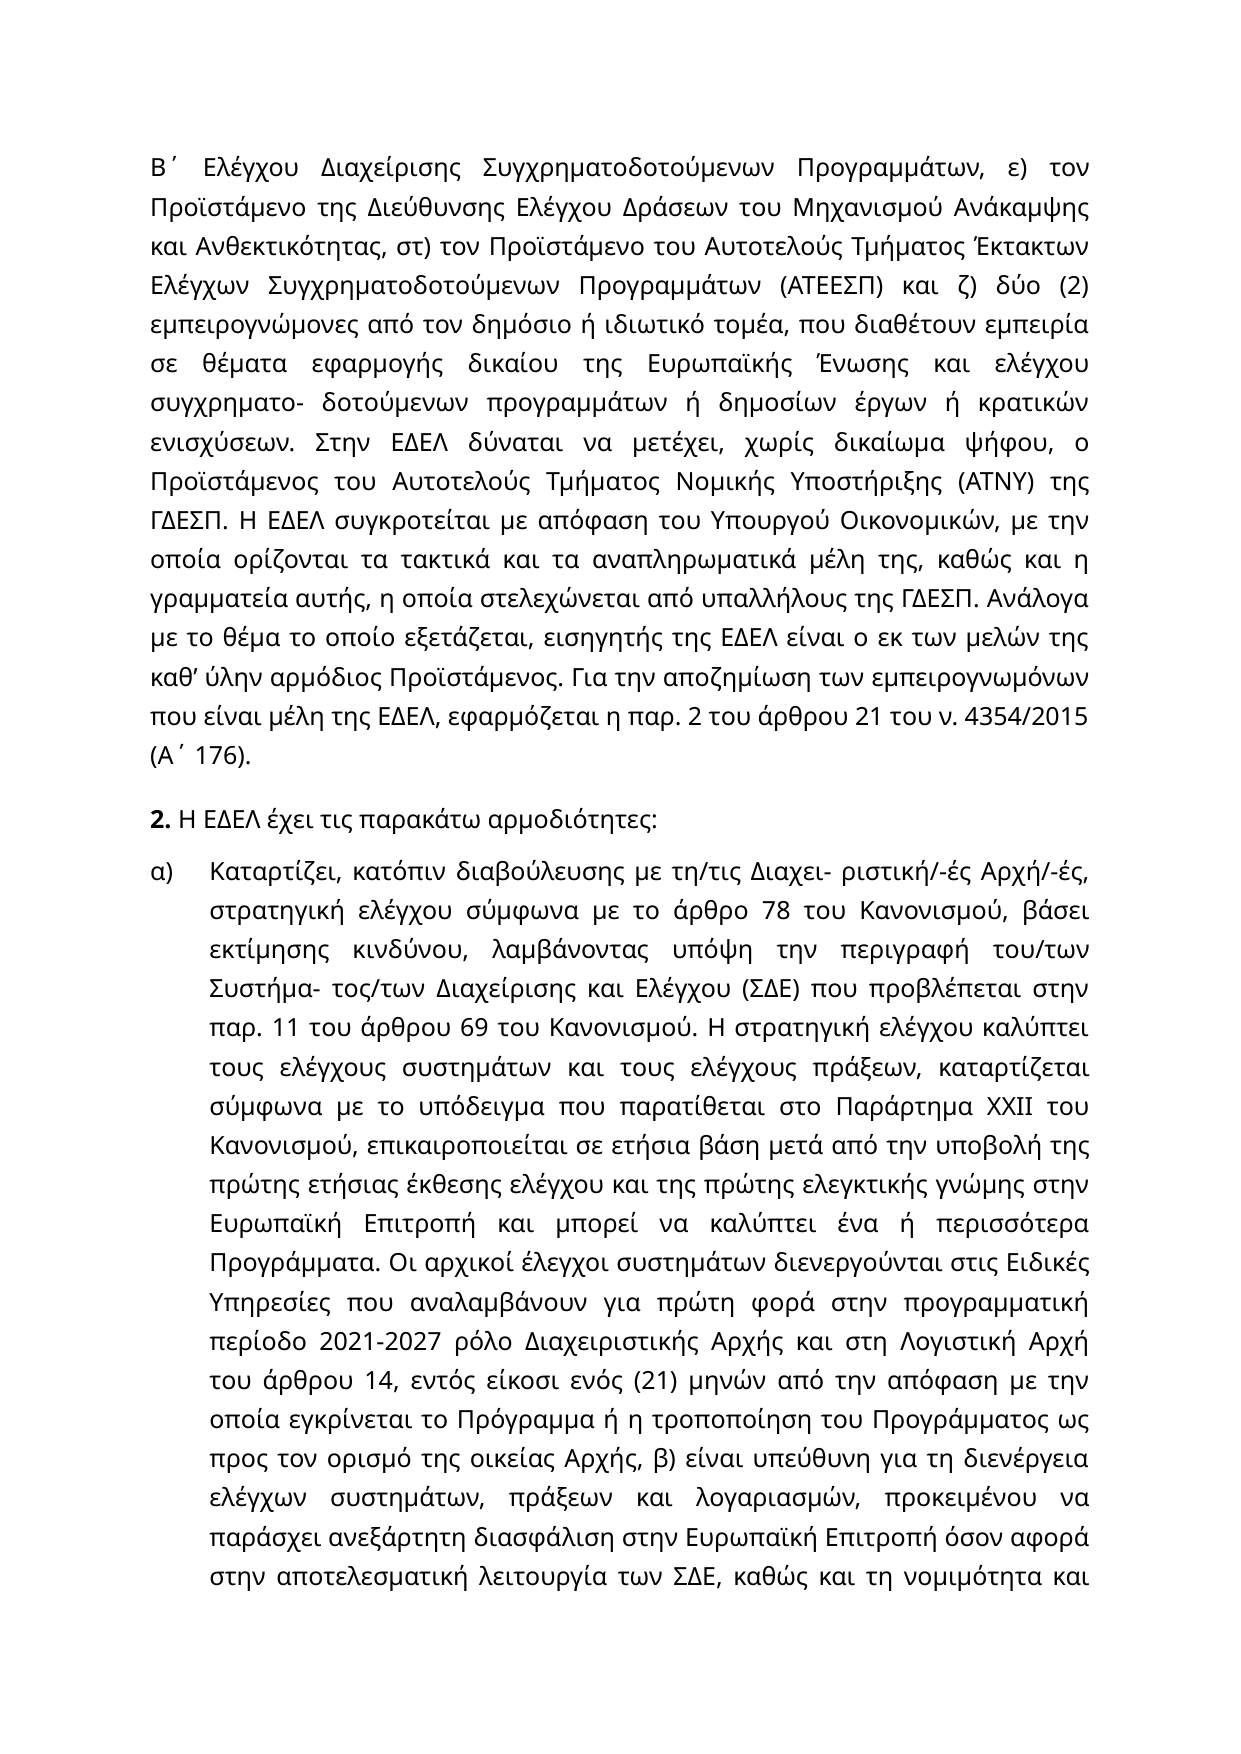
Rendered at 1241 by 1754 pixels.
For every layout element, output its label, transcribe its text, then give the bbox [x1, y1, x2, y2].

list α) Καταρτίζει, κατόπιν διαβούλευσης με τη/τις Διαχει- ριστική/-ές Αρχή/-ές, στρατηγική ελέγχου σύμφωνα με το άρθρο 78 του Κανονισμού, βάσει εκτίμησης κινδύνου, λαμβάνοντας υπόψη την περιγραφή του/των Συστήμα- τος/των Διαχείρισης και Ελέγχου (ΣΔΕ) που προβλέπεται στην παρ. 11 του άρθρου 69 του Κανονισμού. Η στρατηγική ελέγχου καλύπτει τους ελέγχους συστημάτων και τους ελέγχους πράξεων, καταρτίζεται σύμφωνα με το υπόδειγμα που παρατίθεται στο Παράρτημα XΧΙΙ του Κανονισμού, επικαιροποιείται σε ετήσια βάση μετά από την υποβολή της πρώτης ετήσιας έκθεσης ελέγχου και της πρώτης ελεγκτικής γνώμης στην Ευρωπαϊκή Επιτροπή και μπορεί να καλύπτει ένα ή περισσότερα Προγράμματα. Οι αρχικοί έλεγχοι συστημάτων διενεργούνται στις Ειδικές Υπηρεσίες που αναλαμβάνουν για πρώτη φορά στην προγραμματική περίοδο 2021-2027 ρόλο Διαχειριστικής Αρχής και στη Λογιστική Αρχή του άρθρου 14, εντός είκοσι ενός (21) μηνών από την απόφαση με την οποία εγκρίνεται το Πρόγραμμα ή η τροποποίηση του Προγράμματος ως προς τον ορισμό της οικείας Αρχής, β) είναι υπεύθυνη για τη διενέργεια ελέγχων συστημάτων, πράξεων και λογαριασμών, προκειμένου να παράσχει ανεξάρτητη διασφάλιση στην Ευρωπαϊκή Επιτροπή όσον αφορά στην αποτελεσματική λειτουργία των ΣΔΕ, καθώς και τη νομιμότητα και [150, 853, 1090, 1592]
text Β΄ Ελέγχου Διαχείρισης Συγχρηματοδοτούμενων Προγραμμάτων, ε) τον Προϊστάμενο της Διεύθυνσης Ελέγχου Δράσεων του Μηχανισμού Ανάκαμψης και Ανθεκτικότητας, στ) τον Προϊστάμενο του Αυτοτελούς Τμήματος Έκτακτων Ελέγχων Συγχρηματοδοτούμενων Προγραμμάτων (ΑΤΕΕΣΠ) και ζ) δύο (2) εμπειρογνώμονες από τον δημόσιο ή ιδιωτικό τομέα, που διαθέτουν εμπειρία σε θέματα εφαρμογής δικαίου της Ευρωπαϊκής Ένωσης και ελέγχου συγχρηματο- δοτούμενων προγραμμάτων ή δημοσίων έργων ή κρατικών ενισχύσεων. Στην ΕΔΕΛ δύναται να μετέχει, χωρίς δικαίωμα ψήφου, ο Προϊστάμενος του Αυτοτελούς Τμήματος Νομικής Υποστήριξης (ΑΤΝΥ) της ΓΔΕΣΠ. Η ΕΔΕΛ συγκροτείται με απόφαση του Υπουργού Οικονομικών, με την οποία ορίζονται τα τακτικά και τα αναπληρωματικά μέλη της, καθώς και η γραμματεία αυτής, η οποία στελεχώνεται από υπαλλήλους της ΓΔΕΣΠ. Ανάλογα με το θέμα το οποίο εξετάζεται, εισηγητής της ΕΔΕΛ είναι ο εκ των μελών της καθ’ ύλην αρμόδιος Προϊστάμενος. Για την αποζημίωση των εμπειρογνωμόνων που είναι μέλη της ΕΔΕΛ, εφαρμόζεται η παρ. 2 του άρθρου 21 του ν. 4354/2015 (Α΄ 176). [150, 150, 1090, 772]
text 2. Η ΕΔΕΛ έχει τις παρακάτω αρμοδιότητες: [150, 802, 1090, 836]
